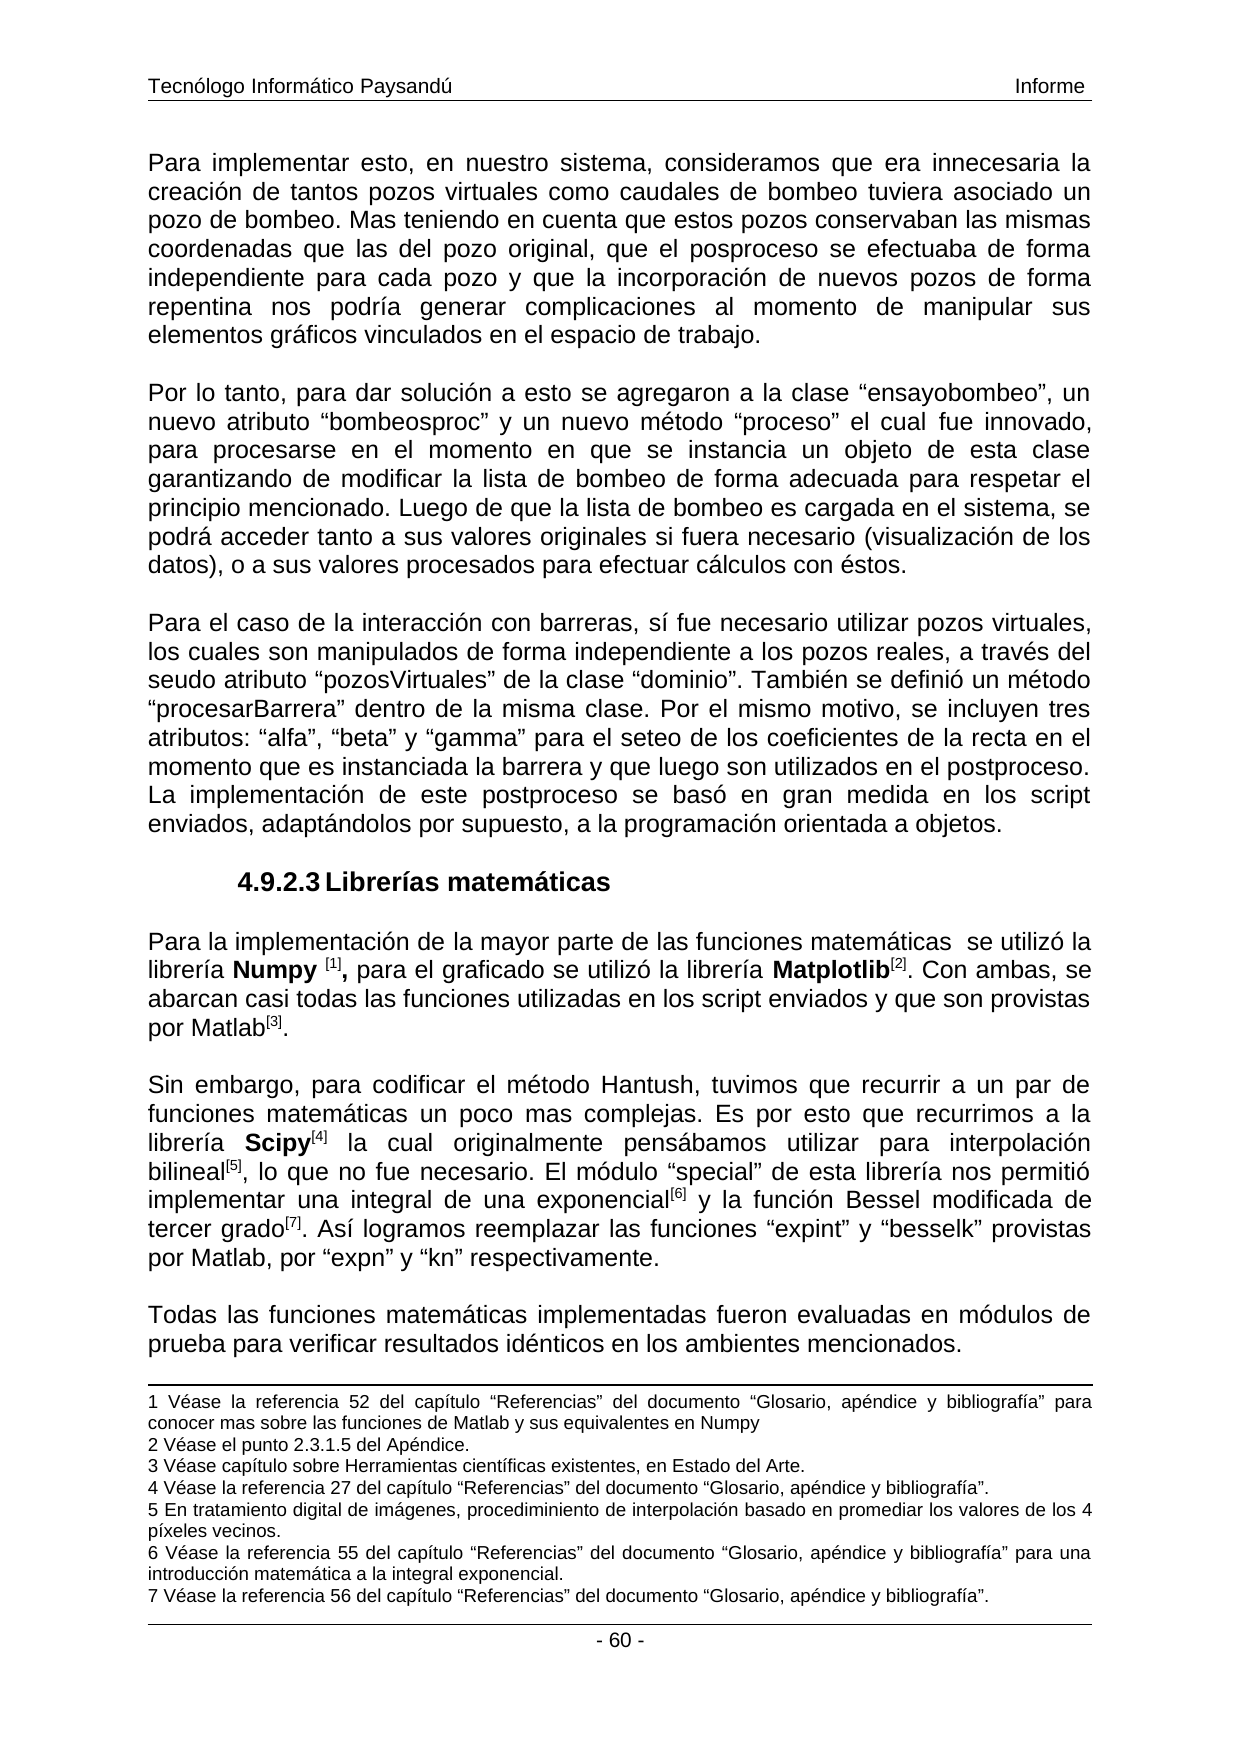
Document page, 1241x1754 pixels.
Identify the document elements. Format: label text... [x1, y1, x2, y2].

text En tratamiento digital de imágenes, procediminiento de interpolación basado en promediar los valores de los 4 píxeles vecinos. [148, 1498, 1092, 1542]
text Por lo tanto, para dar solución a esto se agregaron a la clase “ensayobombeo”, un nuevo atributo “bombeosproc” y un nuevo método “proceso” el cual fue innovado, para procesarse en el momento en que se instancia un objeto de esta clase garantizando de modificar la lista de bombeo de forma adecuada para respetar el principio mencionado. Luego de que la lista de bombeo es cargada en el sistema, se podrá acceder tanto a sus valores originales si fuera necesario (visualización de los datos), o a sus valores procesados para efectuar cálculos con éstos. [148, 378, 1092, 579]
text Para el caso de la interacción con barreras, sí fue necesario utilizar pozos virtuales, los cuales son manipulados de forma independiente a los pozos reales, a través del seudo atributo “pozosVirtuales” de la clase “dominio”. También se definió un método “procesarBarrera” dentro de la misma clase. Por el mismo motivo, se incluyen tres atributos: “alfa”, “beta” y “gamma” para el seteo de los coeficientes de la recta en el momento que es instanciada la barrera y que luego son utilizados en el postproceso. La implementación de este postproceso se basó en gran medida en los script enviados, adaptándolos por supuesto, a la programación orientada a objetos. [148, 608, 1092, 838]
text Para implementar esto, en nuestro sistema, consideramos que era innecesaria la creación de tantos pozos virtuales como caudales de bombeo tuviera asociado un pozo de bombeo. Mas teniendo en cuenta que estos pozos conservaban las mismas coordenadas que las del pozo original, que el posproceso se efectuaba de forma independiente para cada pozo y que la incorporación de nuevos pozos de forma repentina nos podría generar complicaciones al momento de manipular sus elementos gráficos vinculados en el espacio de trabajo. [148, 148, 1092, 349]
text Todas las funciones matemáticas implementadas fueron evaluadas en módulos de prueba para verificar resultados idénticos en los ambientes mencionados. [148, 1300, 1092, 1358]
text Véase la referencia 52 del capítulo “Referencias” del documento “Glosario, apéndice y bibliografía” para conocer mas sobre las funciones de Matlab y sus equivalentes en Numpy [148, 1391, 1092, 1434]
text Sin embargo, para codificar el método Hantush, tuvimos que recurrir a un par de funciones matemáticas un poco mas complejas. Es por esto que recurrimos a la librería Scipy[] la cual originalmente pensábamos utilizar para interpolación bilineal[], lo que no fue necesario. El módulo “special” de esta librería nos permitió implementar una integral de una exponencial[] y la función Bessel modificada de tercer grado[]. Así logramos reemplazar las funciones “expint” y “besselk” provistas por Matlab, por “expn” y “kn” respectivamente. [148, 1070, 1092, 1271]
text Véase el punto 2.3.1.5 del Apéndice. [148, 1434, 1092, 1455]
text Véase la referencia 55 del capítulo “Referencias” del documento “Glosario, apéndice y bibliografía” para una introducción matemática a la integral exponencial. [148, 1542, 1092, 1585]
subtitle Librerías matemáticas [237, 866, 1092, 898]
text Para la implementación de la mayor parte de las funciones matemáticas se utilizó la librería Numpy [], para el graficado se utilizó la librería Matplotlib[]. Con ambas, se abarcan casi todas las funciones utilizadas en los script enviados y que son provistas por Matlab[]. [148, 926, 1092, 1041]
text Véase la referencia 56 del capítulo “Referencias” del documento “Glosario, apéndice y bibliografía”. [148, 1585, 1092, 1606]
text Véase capítulo sobre Herramientas científicas existentes, en Estado del Arte. [148, 1455, 1092, 1477]
text Véase la referencia 27 del capítulo “Referencias” del documento “Glosario, apéndice y bibliografía”. [148, 1477, 1092, 1498]
